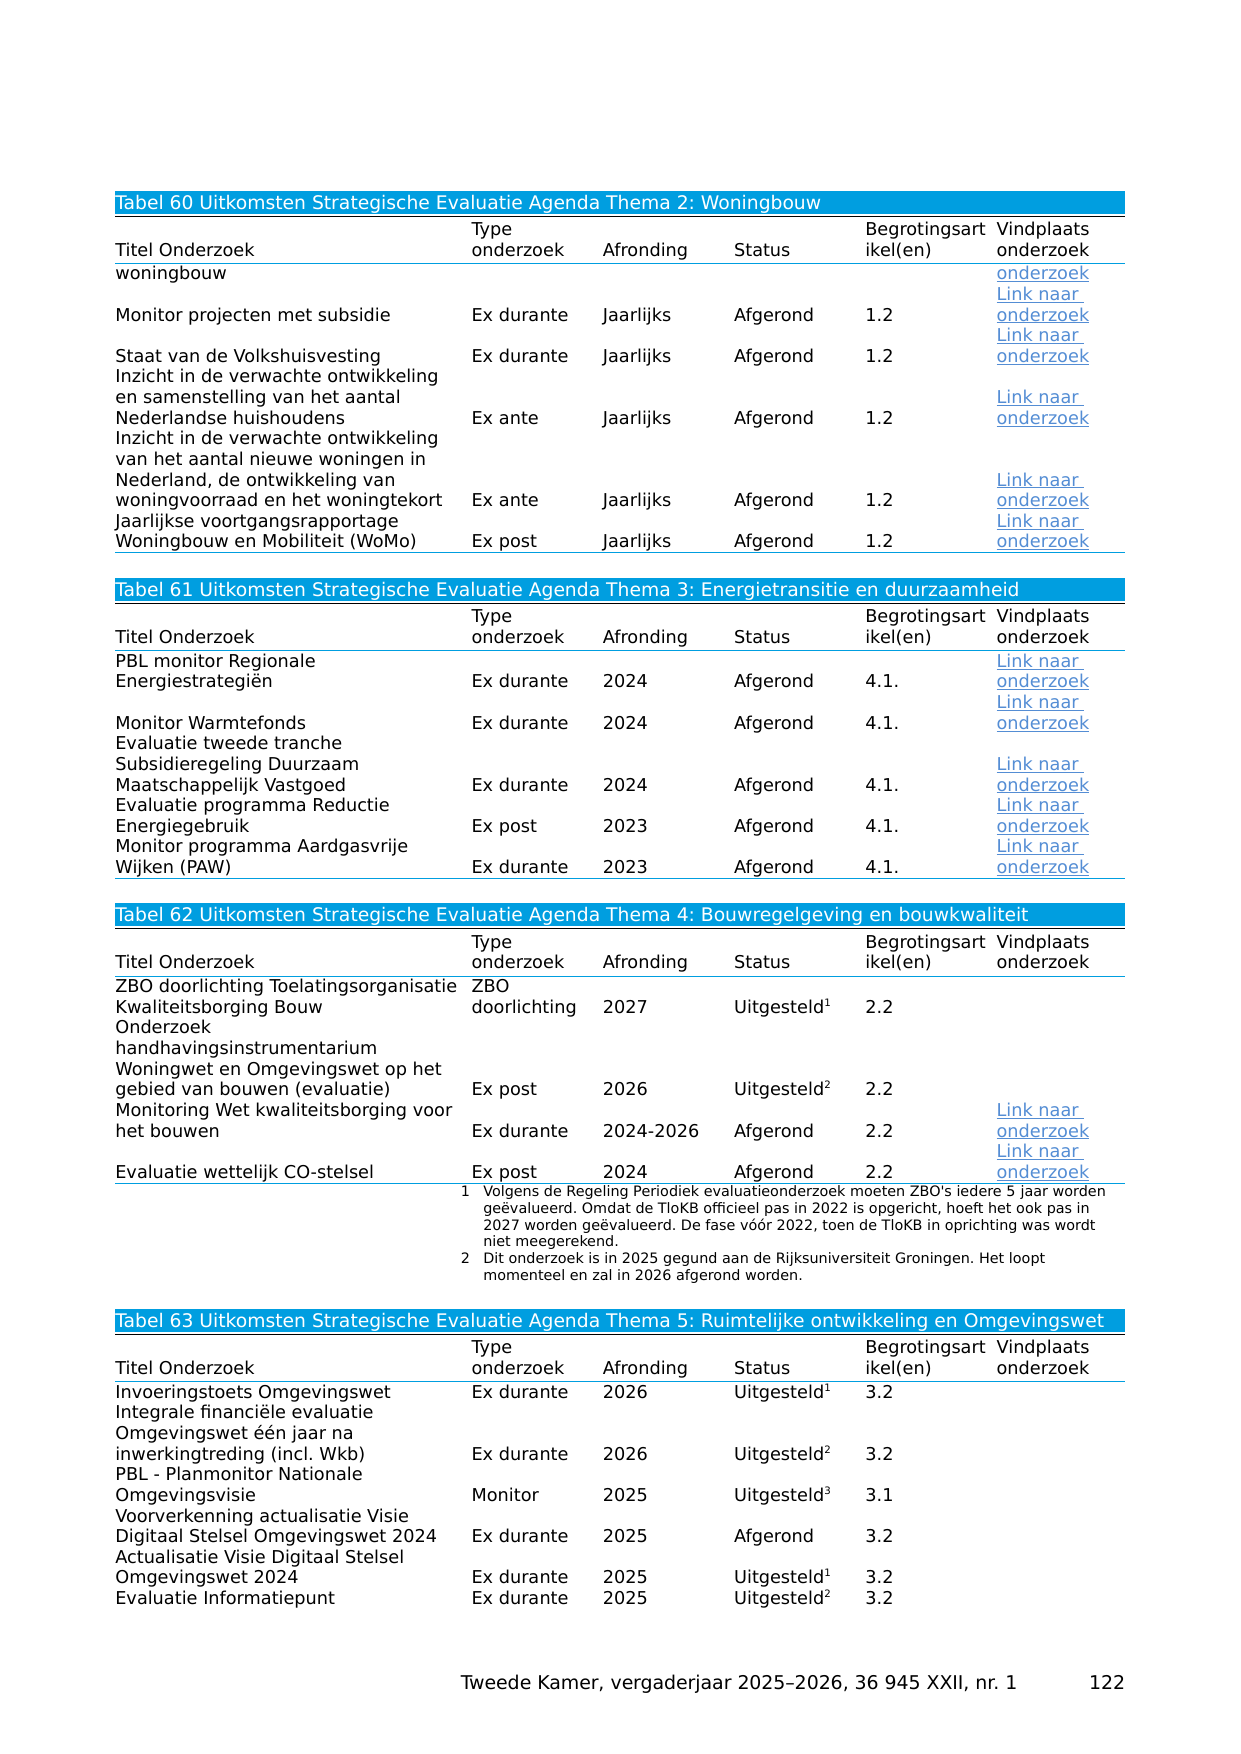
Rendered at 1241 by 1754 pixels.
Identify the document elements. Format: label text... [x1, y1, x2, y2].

table_cell [862, 264, 993, 284]
table_cell 2023 [600, 795, 731, 836]
table_cell Link naar onderzoek [994, 692, 1125, 733]
table_cell Jaarlijks [600, 325, 731, 366]
table_cell Integrale financiële evaluatie Omgevingswet één jaar na inwerkingtreding (incl. Wkb) [115, 1403, 468, 1464]
table_cell Jaarlijks [600, 428, 731, 511]
table_cell ZBO doorlichting [469, 977, 600, 1017]
table_cell Afronding [600, 604, 731, 650]
table_cell Status [731, 217, 862, 263]
table_cell [731, 264, 862, 284]
table_cell Evaluatie tweede tranche Subsidieregeling Duurzaam Maatschappelijk Vastgoed [115, 733, 468, 795]
table_cell Jaarlijks [600, 284, 731, 325]
table_cell Monitor [469, 1464, 600, 1506]
table_cell [994, 1464, 1125, 1506]
table_cell Ex post [469, 795, 600, 836]
table_cell Ex durante [469, 692, 600, 733]
table_cell [600, 264, 731, 284]
table_cell 3.2 [862, 1506, 993, 1547]
table_cell Ex post [469, 511, 600, 552]
table_cell Uitgesteld2 [731, 1018, 862, 1100]
table_cell 2.2 [862, 977, 993, 1017]
table_cell Monitor programma Aardgasvrije Wijken (PAW) [115, 836, 468, 878]
table_cell 1.2 [862, 325, 993, 366]
table_cell Type onderzoek [469, 217, 600, 263]
table_cell Afgerond [731, 651, 862, 692]
table_cell 2027 [600, 977, 731, 1017]
list Dit onderzoek is in 2025 gegund aan de Rijksuniversiteit Groningen. Het loopt momenteel en zal in 2026 afgerond worden. [461, 1250, 1125, 1284]
table_cell Ex post [469, 1141, 600, 1182]
table_cell Afgerond [731, 511, 862, 552]
table_cell Afgerond [731, 325, 862, 366]
table_cell Afronding [600, 217, 731, 263]
table_cell 1.2 [862, 366, 993, 428]
table_cell Inzicht in de verwachte ontwikkeling van het aantal nieuwe woningen in Nederland, de ontwikkeling van woningvoorraad en het woningtekort [115, 428, 468, 511]
table_cell Begrotingsartikel(en) [862, 217, 993, 263]
table_cell Uitgesteld1 [731, 977, 862, 1017]
table_cell 2024 [600, 1141, 731, 1182]
table_cell Titel Onderzoek [115, 1335, 468, 1381]
table_cell Afgerond [731, 692, 862, 733]
table_cell 2025 [600, 1547, 731, 1588]
table_cell [994, 1018, 1125, 1100]
table_cell Jaarlijks [600, 511, 731, 552]
table_cell Ex durante [469, 284, 600, 325]
table_cell Type onderzoek [469, 604, 600, 650]
table_cell Afronding [600, 1335, 731, 1381]
table_cell Onderzoek handhavingsinstrumentarium Woningwet en Omgevingswet op het gebied van bouwen (evaluatie) [115, 1018, 468, 1100]
table_cell Link naar onderzoek [994, 1100, 1125, 1141]
table_cell Link naar onderzoek [994, 836, 1125, 878]
table_cell Uitgesteld2 [731, 1588, 862, 1609]
table_cell Ex durante [469, 1506, 600, 1547]
table_cell PBL monitor Regionale Energiestrategiën [115, 651, 468, 692]
table_cell 2026 [600, 1403, 731, 1464]
table_cell Ex durante [469, 836, 600, 878]
table_cell 2026 [600, 1018, 731, 1100]
table_cell Monitoring Wet kwaliteitsborging voor het bouwen [115, 1100, 468, 1141]
table_cell Afgerond [731, 1141, 862, 1182]
table_cell 4.1. [862, 733, 993, 795]
table_cell Uitgesteld1 [731, 1547, 862, 1588]
table_cell Vindplaats onderzoek [994, 217, 1125, 263]
table_cell Invoeringstoets Omgevingswet [115, 1382, 468, 1402]
table_cell Begrotingsartikel(en) [862, 604, 993, 650]
table_cell Afgerond [731, 1506, 862, 1547]
table_cell Jaarlijkse voortgangsrapportage Woningbouw en Mobiliteit (WoMo) [115, 511, 468, 552]
table_cell Type onderzoek [469, 1335, 600, 1381]
table_cell Afgerond [731, 366, 862, 428]
table_cell Monitor Warmtefonds [115, 692, 468, 733]
table_cell Titel Onderzoek [115, 217, 468, 263]
table_cell 4.1. [862, 692, 993, 733]
table_cell 1.2 [862, 284, 993, 325]
table_cell Vindplaats onderzoek [994, 604, 1125, 650]
table_cell Titel Onderzoek [115, 604, 468, 650]
table_cell PBL - Planmonitor Nationale Omgevingsvisie [115, 1464, 468, 1506]
table_cell Ex post [469, 1018, 600, 1100]
table_cell 1.2 [862, 511, 993, 552]
table_cell Afgerond [731, 428, 862, 511]
table_cell [994, 1506, 1125, 1547]
table_cell Ex durante [469, 733, 600, 795]
table_cell woningbouw [115, 264, 468, 284]
table_cell 2025 [600, 1464, 731, 1506]
table_cell Type onderzoek [469, 929, 600, 976]
table_cell 2.2 [862, 1141, 993, 1182]
table_cell ZBO doorlichting Toelatingsorganisatie Kwaliteitsborging Bouw [115, 977, 468, 1017]
table_cell 3.2 [862, 1403, 993, 1464]
table_cell Begrotingsartikel(en) [862, 1335, 993, 1381]
table_cell 4.1. [862, 836, 993, 878]
table_cell Ex durante [469, 1547, 600, 1588]
table_cell Link naar onderzoek [994, 284, 1125, 325]
table_cell Ex ante [469, 428, 600, 511]
table_cell Link naar onderzoek [994, 428, 1125, 511]
table_cell [994, 1403, 1125, 1464]
table_cell Evaluatie Informatiepunt [115, 1588, 468, 1609]
table_cell Evaluatie wettelijk CO-stelsel [115, 1141, 468, 1182]
table_cell 2025 [600, 1506, 731, 1547]
table_cell Vindplaats onderzoek [994, 1335, 1125, 1381]
table_cell Link naar onderzoek [994, 795, 1125, 836]
table_cell Inzicht in de verwachte ontwikkeling en samenstelling van het aantal Nederlandse huishoudens [115, 366, 468, 428]
table_cell Ex durante [469, 1403, 600, 1464]
table_cell Status [731, 929, 862, 976]
table_cell Begrotingsartikel(en) [862, 929, 993, 976]
table_cell Link naar onderzoek [994, 1141, 1125, 1182]
table_cell Uitgesteld2 [731, 1403, 862, 1464]
table_cell Titel Onderzoek [115, 929, 468, 976]
table_cell Uitgesteld1 [731, 1382, 862, 1402]
table_cell 2025 [600, 1588, 731, 1609]
table_cell Voorverkenning actualisatie Visie Digitaal Stelsel Omgevingswet 2024 [115, 1506, 468, 1547]
table_cell 4.1. [862, 795, 993, 836]
table_cell 1.2 [862, 428, 993, 511]
table_cell Afronding [600, 929, 731, 976]
table_cell 2026 [600, 1382, 731, 1402]
table_cell Ex ante [469, 366, 600, 428]
table_cell 3.1 [862, 1464, 993, 1506]
table_cell 4.1. [862, 651, 993, 692]
table_cell Afgerond [731, 836, 862, 878]
table_cell Jaarlijks [600, 366, 731, 428]
table_cell [469, 264, 600, 284]
table_cell 2024-2026 [600, 1100, 731, 1141]
table_cell Evaluatie programma Reductie Energiegebruik [115, 795, 468, 836]
table_cell Uitgesteld3 [731, 1464, 862, 1506]
table_cell Link naar onderzoek [994, 651, 1125, 692]
table_cell [994, 1382, 1125, 1402]
table_cell Ex durante [469, 1100, 600, 1141]
table_cell Staat van de Volkshuisvesting [115, 325, 468, 366]
table_cell 3.2 [862, 1382, 993, 1402]
table_cell Status [731, 1335, 862, 1381]
table_cell Monitor projecten met subsidie [115, 284, 468, 325]
table_cell [994, 1547, 1125, 1588]
table_cell Link naar onderzoek [994, 511, 1125, 552]
table_cell 3.2 [862, 1588, 993, 1609]
list Volgens de Regeling Periodiek evaluatieonderzoek moeten ZBO's iedere 5 jaar worden geëvalueerd. Omdat de TloKB officieel pas in 2022 is opgericht, hoeft het ook pas in 2027 worden geëvalueerd. De fase vóór 2022, toen de TloKB in oprichting was wordt niet meegerekend. [461, 1184, 1125, 1250]
table_cell Actualisatie Visie Digitaal Stelsel Omgevingswet 2024 [115, 1547, 468, 1588]
table_cell Vindplaats onderzoek [994, 929, 1125, 976]
table_cell Afgerond [731, 1100, 862, 1141]
table_cell Ex durante [469, 325, 600, 366]
table_cell [994, 1588, 1125, 1609]
table_cell Link naar onderzoek [994, 366, 1125, 428]
table_cell 2024 [600, 733, 731, 795]
table_cell onderzoek [994, 264, 1125, 284]
table_cell 2023 [600, 836, 731, 878]
table_cell 2.2 [862, 1100, 993, 1141]
table_cell Link naar onderzoek [994, 733, 1125, 795]
table_cell Afgerond [731, 284, 862, 325]
table_cell Ex durante [469, 1382, 600, 1402]
table_cell 2.2 [862, 1018, 993, 1100]
table_cell Afgerond [731, 733, 862, 795]
table_cell 2024 [600, 692, 731, 733]
table_cell Status [731, 604, 862, 650]
table_cell 3.2 [862, 1547, 993, 1588]
table_cell Afgerond [731, 795, 862, 836]
table_cell Ex durante [469, 651, 600, 692]
table_cell Ex durante [469, 1588, 600, 1609]
table_cell [994, 977, 1125, 1017]
table_cell 2024 [600, 651, 731, 692]
table_cell Link naar onderzoek [994, 325, 1125, 366]
